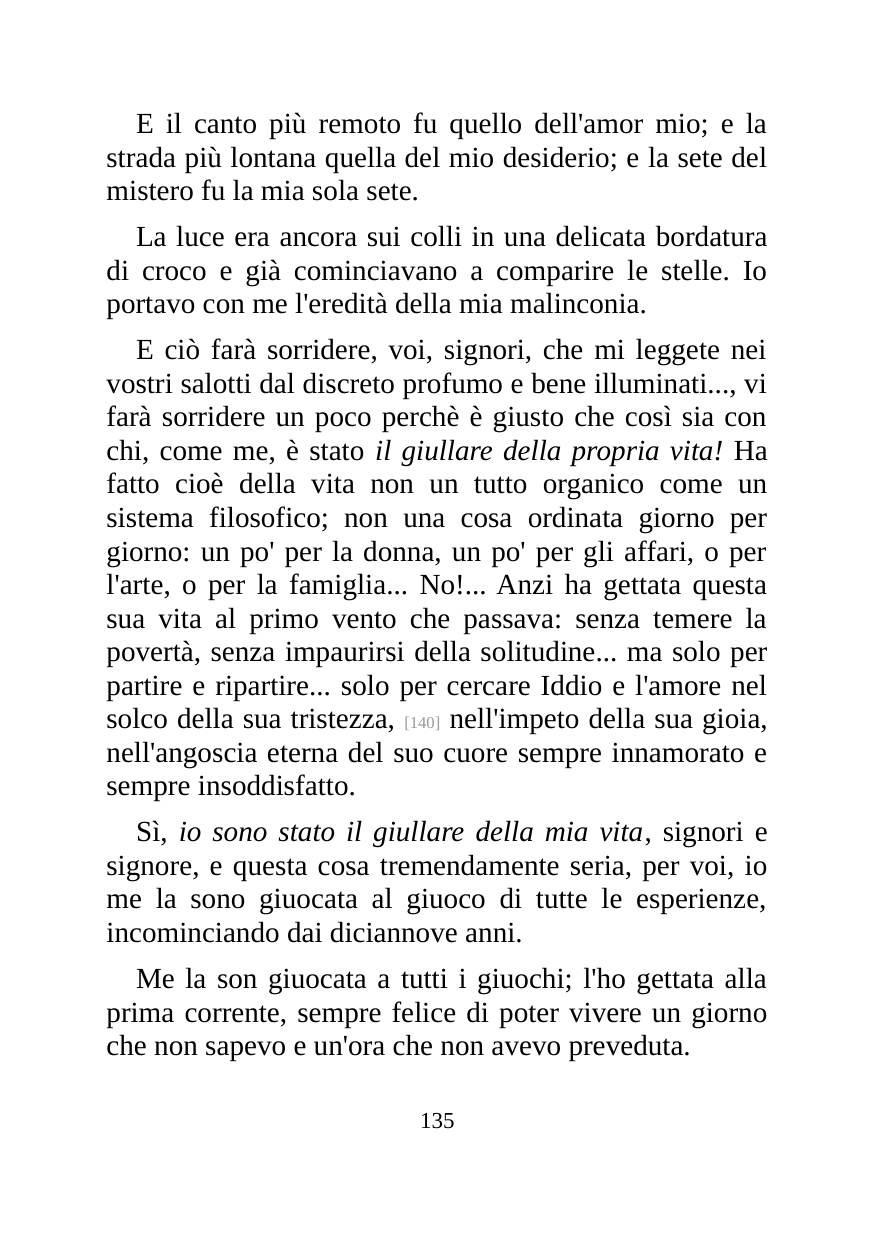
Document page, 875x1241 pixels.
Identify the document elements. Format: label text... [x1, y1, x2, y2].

text E ciò farà sorridere, voi, signori, che mi leggete nei vostri salotti dal discreto profumo e bene illuminati..., vi farà sorridere un poco perchè è giusto che così sia con chi, come me, è stato il giullare della propria vita! Ha fatto cioè della vita non un tutto organico come un sistema filosofico; non una cosa ordinata giorno per giorno: un po' per la donna, un po' per gli affari, o per l'arte, o per la famiglia... No!... Anzi ha gettata questa sua vita al primo vento che passava: senza temere la povertà, senza impaurirsi della solitudine... ma solo per partire e ripartire... solo per cercare Iddio e l'amore nel solco della sua tristezza, [140] nell'impeto della sua gioia, nell'angoscia eterna del suo cuore sempre innamorato e sempre insoddisfatto. [106, 332, 768, 802]
text La luce era ancora sui colli in una delicata bordatura di croco e già cominciavano a comparire le stelle. Io portavo con me l'eredità della mia malinconia. [106, 219, 768, 320]
text Sì, io sono stato il giullare della mia vita, signori e signore, e questa cosa tremendamente seria, per voi, io me la sono giuocata al giuoco di tutte le esperienze, incominciando dai diciannove anni. [106, 814, 768, 949]
text Me la son giuocata a tutti i giuochi; l'ho gettata alla prima corrente, sempre felice di poter vivere un giorno che non sapevo e un'ora che non avevo preveduta. [106, 961, 768, 1062]
text E il canto più remoto fu quello dell'amor mio; e la strada più lontana quella del mio desiderio; e la sete del mistero fu la mia sola sete. [106, 106, 768, 207]
